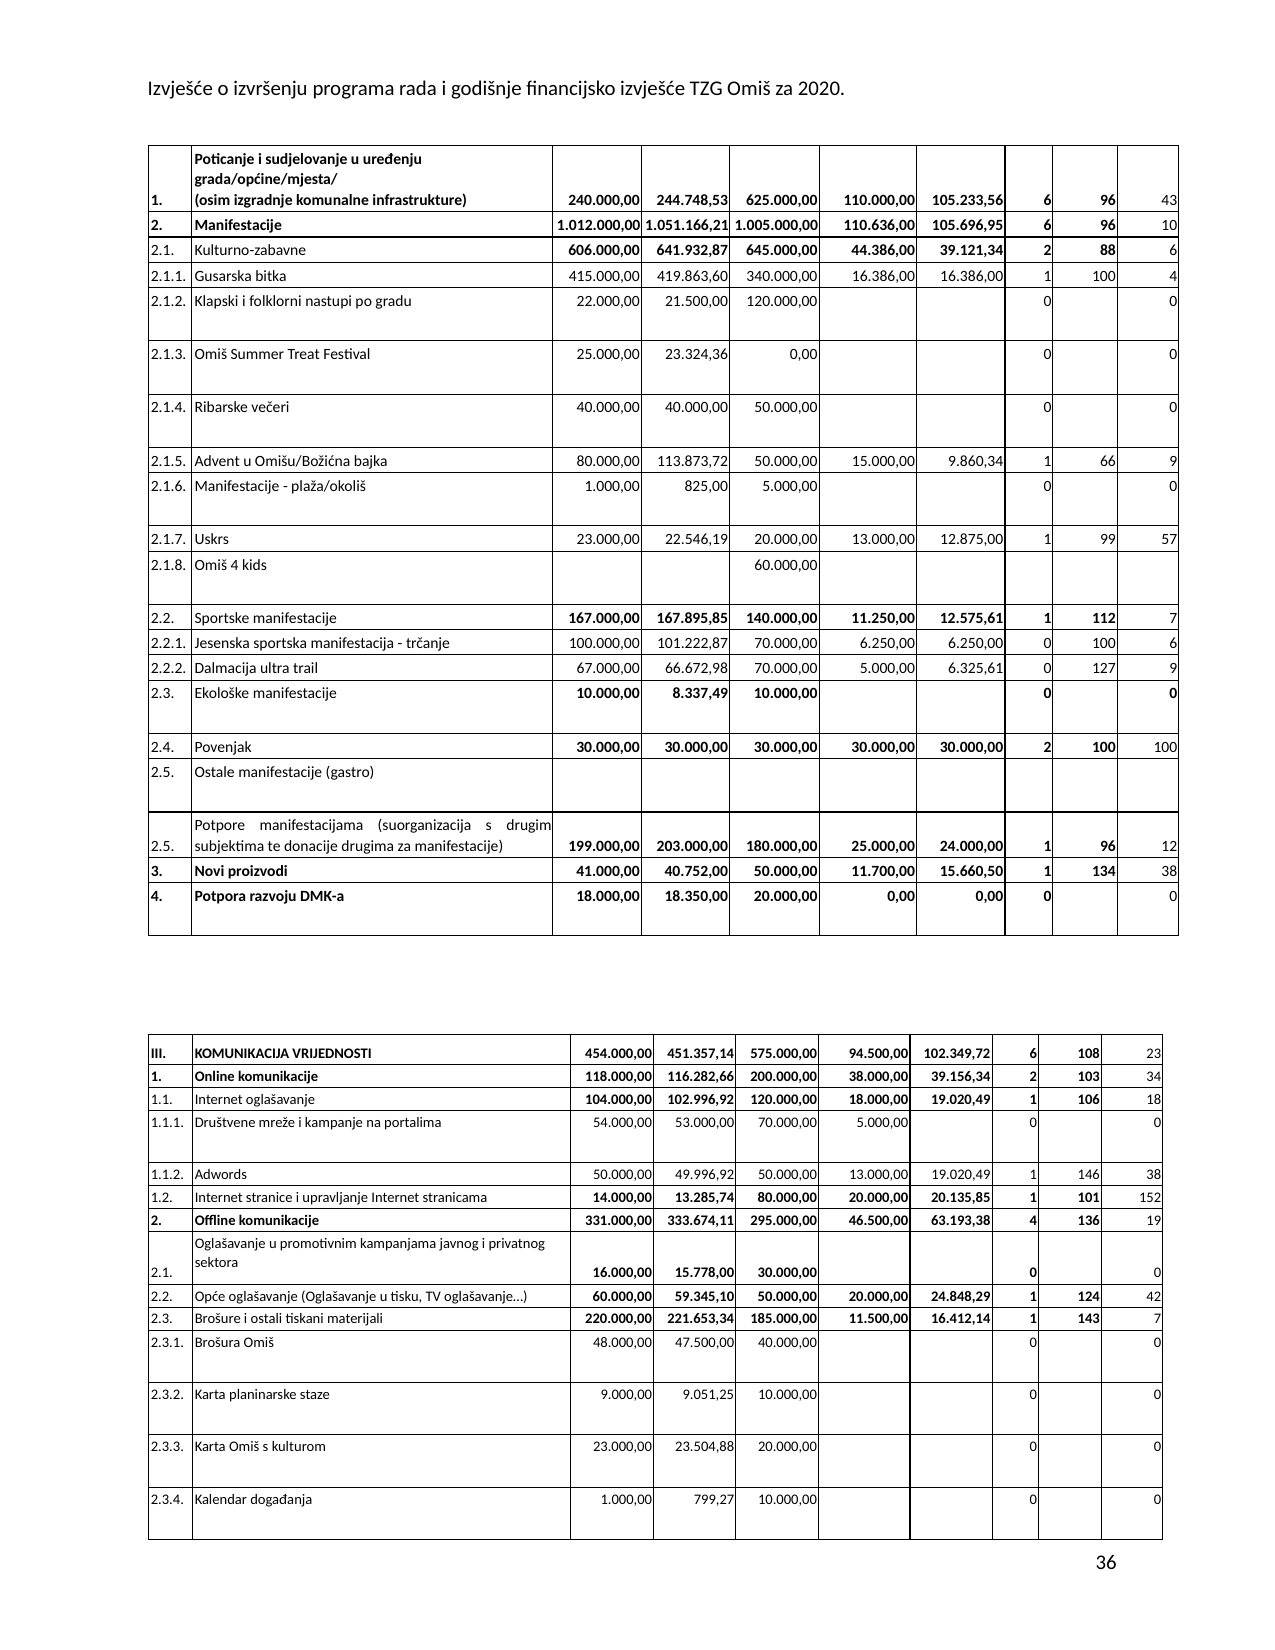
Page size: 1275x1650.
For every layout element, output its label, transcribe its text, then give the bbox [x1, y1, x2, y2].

table_cell 6 [1118, 630, 1178, 654]
table_cell [1053, 681, 1117, 733]
table_cell 5.000,00 [730, 473, 819, 525]
table_cell Advent u Omišu/Božićna bajka [192, 448, 552, 472]
table_cell 0 [1102, 1383, 1162, 1434]
table_cell 2.3.4. [149, 1488, 192, 1539]
table_cell 1 [993, 1308, 1038, 1329]
table_cell 0 [993, 1488, 1038, 1539]
table_cell [1118, 552, 1178, 604]
table_cell 0 [1006, 288, 1052, 340]
table_cell 9.860,34 [917, 448, 1004, 472]
table_cell 6 [1118, 238, 1178, 262]
table_cell 110.636,00 [820, 212, 916, 236]
table_cell 1.2. [149, 1186, 192, 1208]
table_cell 0 [1102, 1111, 1162, 1162]
table_cell 59.345,10 [654, 1285, 735, 1307]
table_cell 41.000,00 [553, 858, 641, 882]
table_cell 2.1.5. [149, 448, 191, 472]
table_cell 5.000,00 [819, 1111, 909, 1162]
table_cell 0 [1006, 883, 1052, 935]
table_cell 30.000,00 [736, 1232, 818, 1283]
table_cell 0 [1006, 395, 1052, 447]
table_cell Online komunikacije [193, 1065, 570, 1087]
table_cell 23.000,00 [553, 526, 641, 551]
table_cell 1.005.000,00 [730, 212, 819, 236]
table_cell 20.000,00 [819, 1285, 909, 1307]
table_cell 0 [993, 1435, 1038, 1487]
table_cell [1039, 1488, 1101, 1539]
table_cell 70.000,00 [736, 1111, 818, 1162]
table_cell 11.250,00 [820, 605, 916, 629]
table_cell 12.575,61 [917, 605, 1004, 629]
table_cell Omiš Summer Treat Festival [192, 341, 552, 393]
table_cell 105.696,95 [917, 212, 1004, 236]
table_cell 0,00 [820, 883, 916, 935]
table_cell 645.000,00 [730, 238, 819, 262]
table_cell 1 [993, 1285, 1038, 1307]
table_cell 333.674,11 [654, 1209, 735, 1231]
table_cell 124 [1039, 1285, 1101, 1307]
table_cell 40.000,00 [553, 395, 641, 447]
table_cell 1 [1006, 813, 1052, 857]
table_cell 5.000,00 [820, 655, 916, 679]
table_cell 0,00 [730, 341, 819, 393]
table_cell 6.325,61 [917, 655, 1004, 679]
table_cell [820, 288, 916, 340]
table_cell Kulturno-zabavne [192, 238, 552, 262]
table_cell Adwords [193, 1163, 570, 1185]
table_cell 1 [1006, 526, 1052, 551]
table_cell 0 [1118, 288, 1178, 340]
table_cell 6 [1006, 212, 1052, 236]
table_cell 47.500,00 [654, 1331, 735, 1382]
table_cell [917, 681, 1004, 733]
table_cell Jesenska sportska manifestacija - trčanje [192, 630, 552, 654]
table_cell 14.000,00 [571, 1186, 653, 1208]
table_cell 0 [1006, 681, 1052, 733]
table_cell 10.000,00 [736, 1383, 818, 1434]
table_cell 50.000,00 [730, 858, 819, 882]
table_cell 0 [1006, 473, 1052, 525]
table_cell 102.996,92 [654, 1088, 735, 1110]
table_cell 2.1.7. [149, 526, 191, 551]
table_cell 99 [1053, 526, 1117, 551]
table_cell [819, 1488, 909, 1539]
table_cell 24.000,00 [917, 813, 1004, 857]
table_cell Uskrs [192, 526, 552, 551]
table_header 108 [1039, 1035, 1101, 1064]
table_cell 19.020,49 [911, 1088, 992, 1110]
table_cell 2.1.4. [149, 395, 191, 447]
table_cell 0 [1102, 1331, 1162, 1382]
table_cell 18 [1102, 1088, 1162, 1110]
table_cell 167.895,85 [642, 605, 729, 629]
table_cell 67.000,00 [553, 655, 641, 679]
table_cell 106 [1039, 1088, 1101, 1110]
table_cell 25.000,00 [553, 341, 641, 393]
table_cell 8.337,49 [642, 681, 729, 733]
table_cell 96 [1053, 212, 1117, 236]
table_cell 200.000,00 [736, 1065, 818, 1087]
table_cell Poticanje i sudjelovanje u uređenju grada/općine/mjesta/ (osim izgradnje komunalne infrastrukture) [192, 146, 552, 211]
table_cell 1 [1006, 858, 1052, 882]
table_cell [820, 395, 916, 447]
table_cell 66.672,98 [642, 655, 729, 679]
table_cell [917, 759, 1004, 811]
table_cell 1 [993, 1163, 1038, 1185]
table_cell [1053, 288, 1117, 340]
table_cell 34 [1102, 1065, 1162, 1087]
table_cell 4. [149, 883, 191, 935]
table_cell 88 [1053, 238, 1117, 262]
table_cell 2.2.2. [149, 655, 191, 679]
table_cell 220.000,00 [571, 1308, 653, 1329]
table_cell 152 [1102, 1186, 1162, 1208]
table_cell Brošura Omiš [193, 1331, 570, 1382]
table_cell 12.875,00 [917, 526, 1004, 551]
table_cell 419.863,60 [642, 263, 729, 287]
table_cell 19 [1102, 1209, 1162, 1231]
table_cell 19.020,49 [911, 1163, 992, 1185]
table_cell 105.233,56 [917, 146, 1004, 211]
table_cell 104.000,00 [571, 1088, 653, 1110]
table_cell 30.000,00 [642, 734, 729, 758]
table_cell Manifestacije - plaža/okoliš [192, 473, 552, 525]
table_cell 18.350,00 [642, 883, 729, 935]
table_cell 2.1. [149, 238, 191, 262]
table_cell 96 [1053, 146, 1117, 211]
table_cell 7 [1118, 605, 1178, 629]
table_cell 12 [1118, 813, 1178, 857]
table_cell 167.000,00 [553, 605, 641, 629]
table_cell 2.3.1. [149, 1331, 192, 1382]
table_cell 9.000,00 [571, 1383, 653, 1434]
table_cell 100 [1053, 630, 1117, 654]
table_cell 30.000,00 [917, 734, 1004, 758]
table_cell Povenjak [192, 734, 552, 758]
table_cell 415.000,00 [553, 263, 641, 287]
table_cell [642, 759, 729, 811]
table_cell 22.000,00 [553, 288, 641, 340]
table_cell [1053, 341, 1117, 393]
table_cell 9 [1118, 448, 1178, 472]
table_cell 1.1.1. [149, 1111, 192, 1162]
table_cell 96 [1053, 813, 1117, 857]
table_cell 2.1.8. [149, 552, 191, 604]
table_cell Manifestacije [192, 212, 552, 236]
table_header 102.349,72 [911, 1035, 992, 1064]
table_cell 6.250,00 [917, 630, 1004, 654]
table_cell 0 [1006, 341, 1052, 393]
table_cell 70.000,00 [730, 630, 819, 654]
table_cell 0 [1118, 681, 1178, 733]
table_cell 40.000,00 [642, 395, 729, 447]
table_cell 22.546,19 [642, 526, 729, 551]
table_cell Gusarska bitka [192, 263, 552, 287]
table_cell [911, 1232, 992, 1283]
table_cell 1. [149, 146, 191, 211]
table_cell 66 [1053, 448, 1117, 472]
table_header III. [149, 1035, 192, 1064]
table_cell Društvene mreže i kampanje na portalima [193, 1111, 570, 1162]
table_cell 0 [1102, 1232, 1162, 1283]
table_cell Offline komunikacije [193, 1209, 570, 1231]
table_cell 101.222,87 [642, 630, 729, 654]
table_cell [819, 1331, 909, 1382]
table_cell 199.000,00 [553, 813, 641, 857]
table_cell [1039, 1232, 1101, 1283]
table_cell 60.000,00 [730, 552, 819, 604]
table_cell 30.000,00 [553, 734, 641, 758]
table_cell 4 [993, 1209, 1038, 1231]
table_cell 43 [1118, 146, 1178, 211]
table_cell [820, 341, 916, 393]
table_cell 295.000,00 [736, 1209, 818, 1231]
table_cell 2.3.3. [149, 1435, 192, 1487]
table_cell [1118, 759, 1178, 811]
table_cell 2. [149, 212, 191, 236]
table_cell [1006, 552, 1052, 604]
table_cell Potpora razvoju DMK-a [192, 883, 552, 935]
table_cell 23.324,36 [642, 341, 729, 393]
table_cell [820, 759, 916, 811]
table_cell [819, 1232, 909, 1283]
table_cell 112 [1053, 605, 1117, 629]
table_cell [820, 473, 916, 525]
table_cell [820, 681, 916, 733]
table_cell 1 [1006, 448, 1052, 472]
table_cell 2.1.1. [149, 263, 191, 287]
table_cell Internet oglašavanje [193, 1088, 570, 1110]
table_cell 2.5. [149, 813, 191, 857]
table_cell 15.778,00 [654, 1232, 735, 1283]
table_cell 113.873,72 [642, 448, 729, 472]
table_cell 38.000,00 [819, 1065, 909, 1087]
table_cell 13.000,00 [820, 526, 916, 551]
table_cell Ribarske večeri [192, 395, 552, 447]
table_cell 39.121,34 [917, 238, 1004, 262]
table_cell 118.000,00 [571, 1065, 653, 1087]
table_cell [1053, 473, 1117, 525]
table_cell [1053, 552, 1117, 604]
table_cell 2 [1006, 238, 1052, 262]
table_cell Internet stranice i upravljanje Internet stranicama [193, 1186, 570, 1208]
table_cell [917, 552, 1004, 604]
table_cell [917, 395, 1004, 447]
table_cell [1039, 1383, 1101, 1434]
table_header 575.000,00 [736, 1035, 818, 1064]
table_cell [1053, 883, 1117, 935]
table_header 6 [993, 1035, 1038, 1064]
table_cell 23.504,88 [654, 1435, 735, 1487]
table_cell 799,27 [654, 1488, 735, 1539]
table_cell 185.000,00 [736, 1308, 818, 1329]
table_cell 7 [1102, 1308, 1162, 1329]
table_cell 50.000,00 [736, 1163, 818, 1185]
table_cell 2.2. [149, 605, 191, 629]
table_cell 0 [1118, 395, 1178, 447]
table_cell 1 [993, 1088, 1038, 1110]
table_cell [553, 759, 641, 811]
table_cell 641.932,87 [642, 238, 729, 262]
table_cell 23.000,00 [571, 1435, 653, 1487]
table_cell 2.1.6. [149, 473, 191, 525]
table_cell 127 [1053, 655, 1117, 679]
table_cell 2.3. [149, 1308, 192, 1329]
table_cell 0 [1006, 655, 1052, 679]
table_cell 2.1.3. [149, 341, 191, 393]
table_cell 2.1.2. [149, 288, 191, 340]
table_cell 2.5. [149, 759, 191, 811]
table_cell 116.282,66 [654, 1065, 735, 1087]
table_cell Karta planinarske staze [193, 1383, 570, 1434]
table_cell 2.4. [149, 734, 191, 758]
table_cell 10.000,00 [736, 1488, 818, 1539]
table_cell [819, 1383, 909, 1434]
table_cell 80.000,00 [736, 1186, 818, 1208]
table_cell 42 [1102, 1285, 1162, 1307]
table_cell 70.000,00 [730, 655, 819, 679]
table_cell 110.000,00 [820, 146, 916, 211]
table_cell 2.2.1. [149, 630, 191, 654]
table_cell 1.1.2. [149, 1163, 192, 1185]
table_cell 6 [1006, 146, 1052, 211]
table_cell 1.012.000,00 [553, 212, 641, 236]
table_cell 9 [1118, 655, 1178, 679]
table_cell 0 [1102, 1435, 1162, 1487]
table_cell 10.000,00 [730, 681, 819, 733]
table_cell 60.000,00 [571, 1285, 653, 1307]
table_cell 24.848,29 [911, 1285, 992, 1307]
table_cell 13.000,00 [819, 1163, 909, 1185]
table_cell 2.2. [149, 1285, 192, 1307]
table_cell 20.135,85 [911, 1186, 992, 1208]
table_cell 30.000,00 [730, 734, 819, 758]
table_header KOMUNIKACIJA VRIJEDNOSTI [193, 1035, 570, 1064]
table_cell 54.000,00 [571, 1111, 653, 1162]
table_cell 2 [993, 1065, 1038, 1087]
table_cell 0 [993, 1111, 1038, 1162]
table_cell 20.000,00 [736, 1435, 818, 1487]
table_cell Oglašavanje u promotivnim kampanjama javnog i privatnog sektora [193, 1232, 570, 1283]
table_cell 146 [1039, 1163, 1101, 1185]
table_cell 143 [1039, 1308, 1101, 1329]
table_cell 120.000,00 [736, 1088, 818, 1110]
table_cell 1.000,00 [571, 1488, 653, 1539]
table_cell [911, 1383, 992, 1434]
table_cell [730, 759, 819, 811]
table_cell 2. [149, 1209, 192, 1231]
table_cell 1.000,00 [553, 473, 641, 525]
table_cell Karta Omiš s kulturom [193, 1435, 570, 1487]
table_cell 3. [149, 858, 191, 882]
table_cell 180.000,00 [730, 813, 819, 857]
table_cell 50.000,00 [730, 448, 819, 472]
table_cell 100 [1118, 734, 1178, 758]
table_cell 20.000,00 [730, 883, 819, 935]
table_cell [911, 1488, 992, 1539]
table_cell 2.3. [149, 681, 191, 733]
table_cell 0 [1118, 341, 1178, 393]
table_cell 30.000,00 [820, 734, 916, 758]
table_cell 2.1. [149, 1232, 192, 1283]
table_cell 331.000,00 [571, 1209, 653, 1231]
table_cell 38 [1118, 858, 1178, 882]
table_cell Klapski i folklorni nastupi po gradu [192, 288, 552, 340]
table_cell Omiš 4 kids [192, 552, 552, 604]
table_cell 0,00 [917, 883, 1004, 935]
table_cell 136 [1039, 1209, 1101, 1231]
table_cell 13.285,74 [654, 1186, 735, 1208]
table_cell 140.000,00 [730, 605, 819, 629]
table_cell 38 [1102, 1163, 1162, 1185]
table_cell 1 [1006, 263, 1052, 287]
table_cell [1039, 1331, 1101, 1382]
table_cell 100 [1053, 734, 1117, 758]
table_cell 44.386,00 [820, 238, 916, 262]
table_header 23 [1102, 1035, 1162, 1064]
table_cell 240.000,00 [553, 146, 641, 211]
table_cell 25.000,00 [820, 813, 916, 857]
table_cell 340.000,00 [730, 263, 819, 287]
table_cell 4 [1118, 263, 1178, 287]
table_cell [917, 341, 1004, 393]
table_cell Brošure i ostali tiskani materijali [193, 1308, 570, 1329]
table_cell 80.000,00 [553, 448, 641, 472]
table_cell 16.386,00 [820, 263, 916, 287]
table_cell [1053, 759, 1117, 811]
table_cell [1039, 1111, 1101, 1162]
table_cell 11.500,00 [819, 1308, 909, 1329]
table_cell 203.000,00 [642, 813, 729, 857]
table_cell 20.000,00 [730, 526, 819, 551]
table_cell [911, 1331, 992, 1382]
table_cell 15.000,00 [820, 448, 916, 472]
table_cell 40.752,00 [642, 858, 729, 882]
table_cell 11.700,00 [820, 858, 916, 882]
table_cell 0 [1118, 883, 1178, 935]
table_cell 2.3.2. [149, 1383, 192, 1434]
table_cell [820, 552, 916, 604]
table_cell 825,00 [642, 473, 729, 525]
table_cell 244.748,53 [642, 146, 729, 211]
table_cell 48.000,00 [571, 1331, 653, 1382]
table_cell 0 [993, 1383, 1038, 1434]
table_cell [1053, 395, 1117, 447]
table_cell 46.500,00 [819, 1209, 909, 1231]
table_cell Potpore manifestacijama (suorganizacija s drugim subjektima te donacije drugima za manifestacije) [192, 813, 552, 857]
table_cell 0 [993, 1232, 1038, 1283]
table_cell 50.000,00 [736, 1285, 818, 1307]
table_cell [642, 552, 729, 604]
table_cell 49.996,92 [654, 1163, 735, 1185]
table_cell Sportske manifestacije [192, 605, 552, 629]
table_cell 1 [993, 1186, 1038, 1208]
table_cell 1.051.166,21 [642, 212, 729, 236]
table_cell [917, 288, 1004, 340]
table_cell 1. [149, 1065, 192, 1087]
table_cell [1039, 1435, 1101, 1487]
table_cell 101 [1039, 1186, 1101, 1208]
table_cell 21.500,00 [642, 288, 729, 340]
table_cell 57 [1118, 526, 1178, 551]
table_cell Ostale manifestacije (gastro) [192, 759, 552, 811]
table_cell 1 [1006, 605, 1052, 629]
table_cell Opće oglašavanje (Oglašavanje u tisku, TV oglašavanje…) [193, 1285, 570, 1307]
table_cell 2 [1006, 734, 1052, 758]
table_cell 18.000,00 [819, 1088, 909, 1110]
table_cell 606.000,00 [553, 238, 641, 262]
table_cell 16.386,00 [917, 263, 1004, 287]
table_cell 0 [1118, 473, 1178, 525]
table_cell 0 [1006, 630, 1052, 654]
table_cell 103 [1039, 1065, 1101, 1087]
table_cell 100.000,00 [553, 630, 641, 654]
table_cell 18.000,00 [553, 883, 641, 935]
table_cell 20.000,00 [819, 1186, 909, 1208]
table_cell [819, 1435, 909, 1487]
table_cell [911, 1111, 992, 1162]
table_cell 134 [1053, 858, 1117, 882]
table_cell 40.000,00 [736, 1331, 818, 1382]
table_cell 221.653,34 [654, 1308, 735, 1329]
table_cell 15.660,50 [917, 858, 1004, 882]
table_cell 10.000,00 [553, 681, 641, 733]
table_header 94.500,00 [819, 1035, 909, 1064]
table_cell 16.000,00 [571, 1232, 653, 1283]
table_cell 0 [993, 1331, 1038, 1382]
table_cell Kalendar događanja [193, 1488, 570, 1539]
table_cell 120.000,00 [730, 288, 819, 340]
table_cell 16.412,14 [911, 1308, 992, 1329]
table_cell [1006, 759, 1052, 811]
table_header 451.357,14 [654, 1035, 735, 1064]
table_cell 0 [1102, 1488, 1162, 1539]
table_cell 39.156,34 [911, 1065, 992, 1087]
table_cell 50.000,00 [730, 395, 819, 447]
table_cell 100 [1053, 263, 1117, 287]
table_cell 63.193,38 [911, 1209, 992, 1231]
table_cell [553, 552, 641, 604]
table_cell 50.000,00 [571, 1163, 653, 1185]
table_cell Dalmacija ultra trail [192, 655, 552, 679]
table_cell [911, 1435, 992, 1487]
table_cell 6.250,00 [820, 630, 916, 654]
table_cell Novi proizvodi [192, 858, 552, 882]
table_cell 10 [1118, 212, 1178, 236]
table_cell 9.051,25 [654, 1383, 735, 1434]
table_cell 625.000,00 [730, 146, 819, 211]
table_cell 53.000,00 [654, 1111, 735, 1162]
table_cell Ekološke manifestacije [192, 681, 552, 733]
table_cell 1.1. [149, 1088, 192, 1110]
table_header 454.000,00 [571, 1035, 653, 1064]
table_cell [917, 473, 1004, 525]
